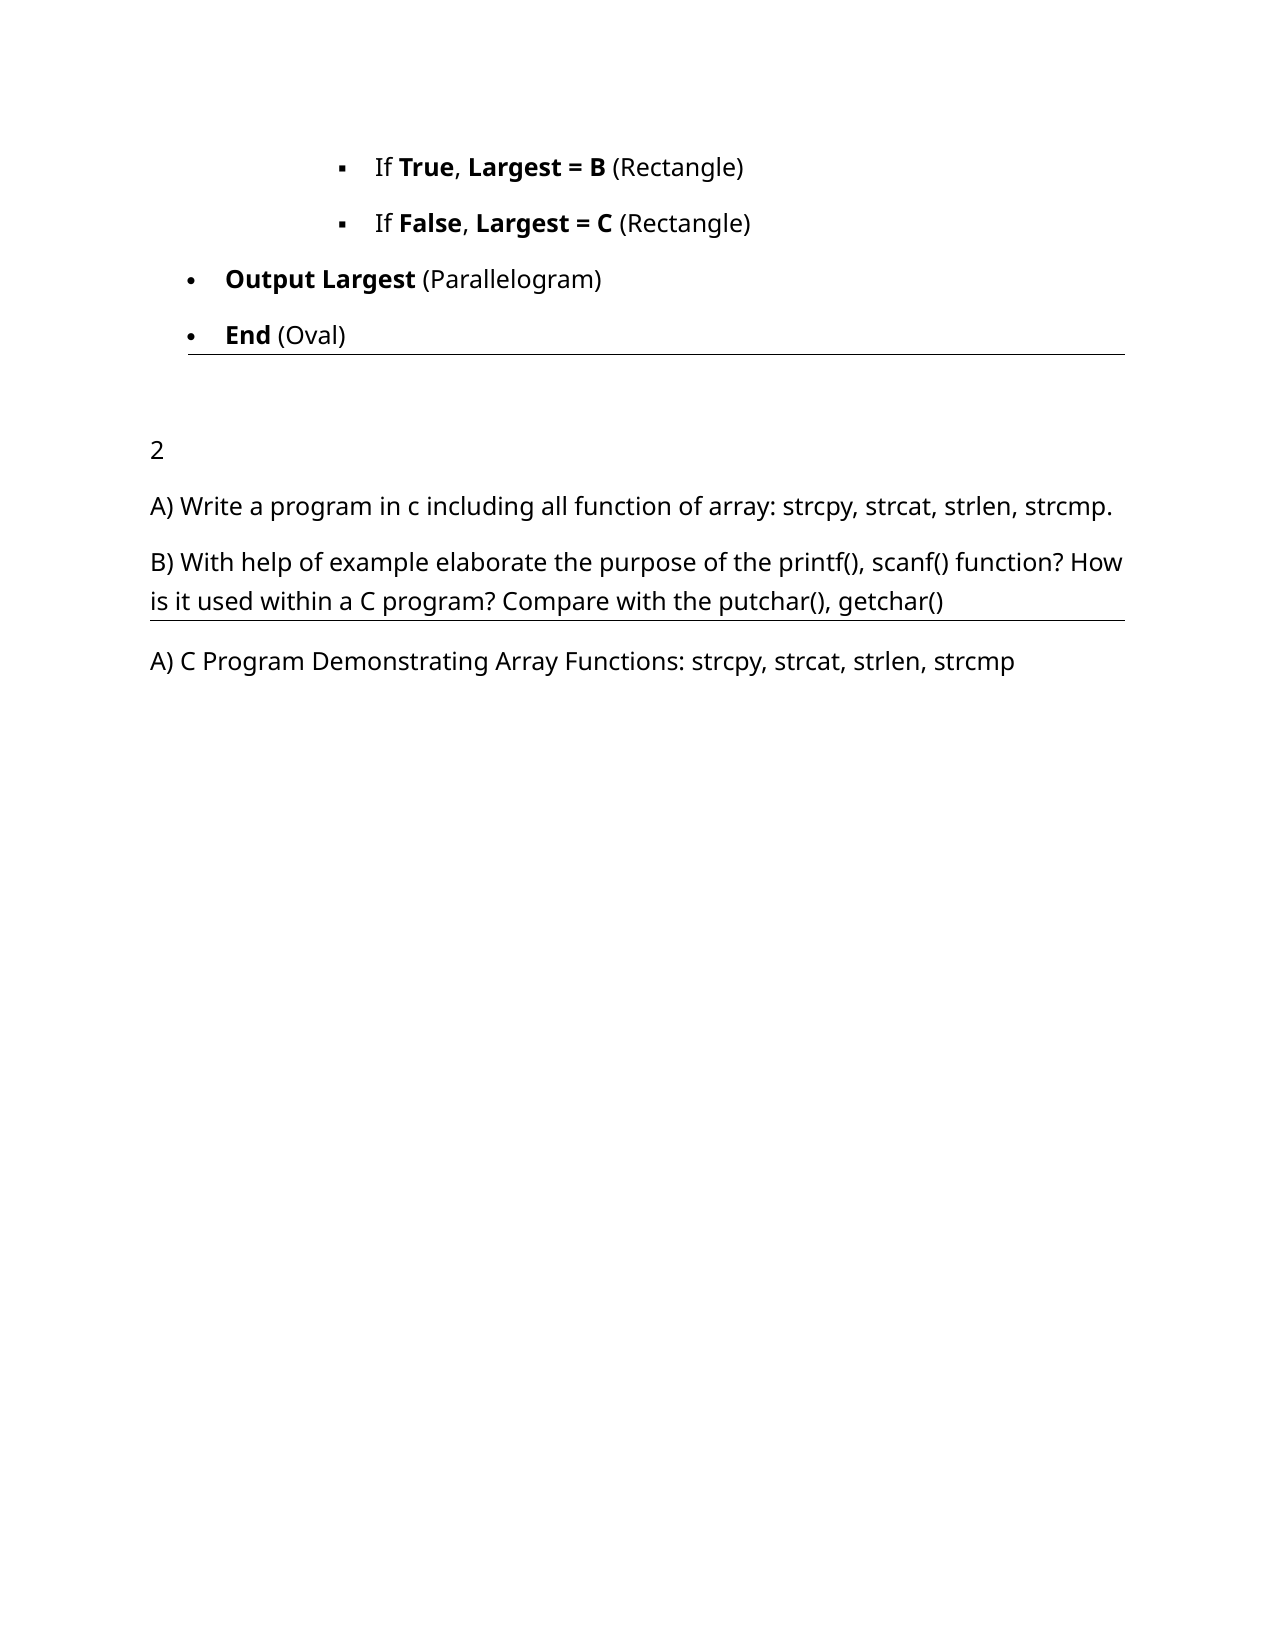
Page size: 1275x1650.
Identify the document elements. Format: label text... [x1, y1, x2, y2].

text B) With help of example elaborate the purpose of the printf(), scanf() function? How is it used within a C program? Compare with the putchar(), getchar() [150, 544, 1125, 620]
text A) Write a program in c including all function of array: strcpy, strcat, strlen, strcmp. [150, 489, 1125, 523]
list If True, Largest = B (Rectangle) [337, 150, 1125, 184]
text A) C Program Demonstrating Array Functions: strcpy, strcat, strlen, strcmp [150, 643, 1125, 677]
text 2 [150, 433, 1125, 467]
list If False, Largest = C (Rectangle) [337, 206, 1125, 240]
list End (Oval) [187, 317, 1125, 355]
list Output Largest (Parallelogram) [187, 262, 1125, 296]
